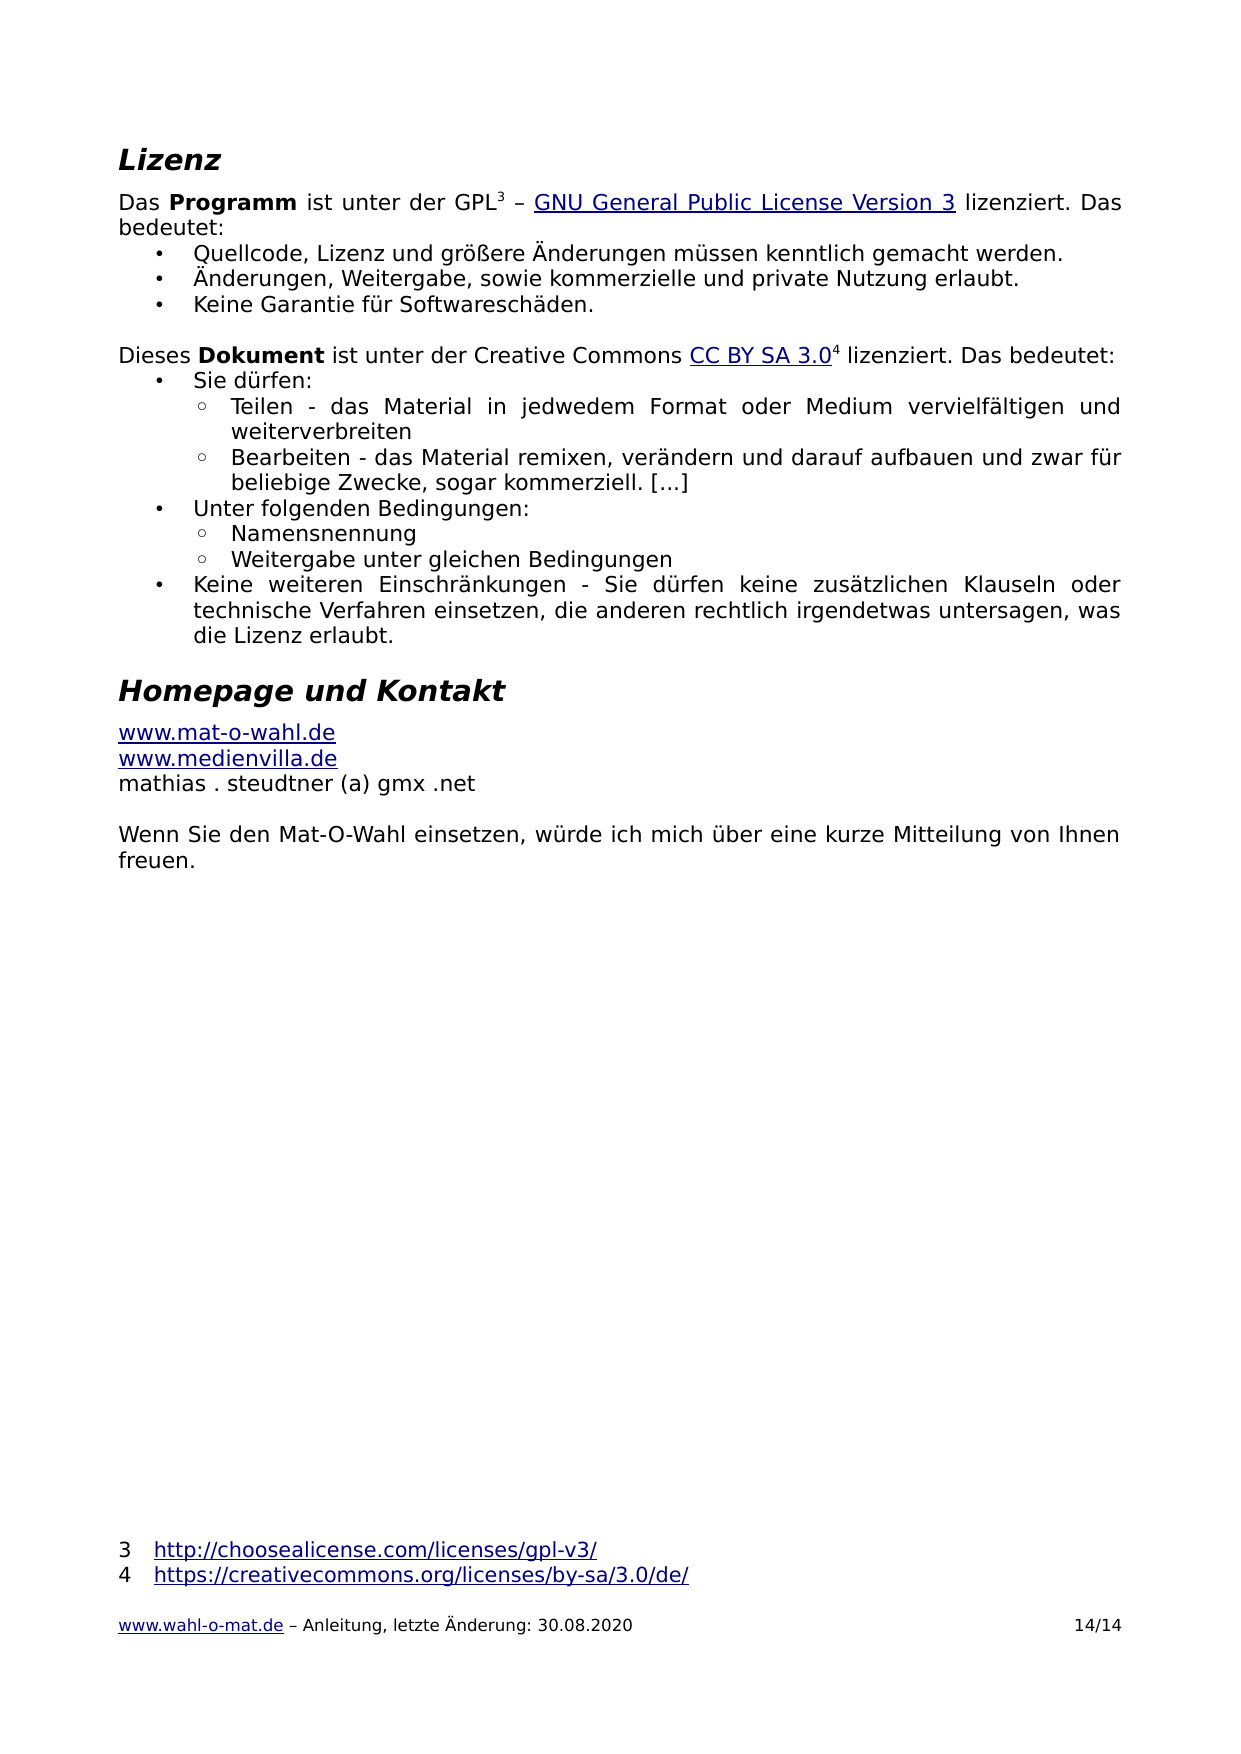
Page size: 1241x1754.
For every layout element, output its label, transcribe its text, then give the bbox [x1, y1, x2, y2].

text www.mat-o-wahl.de [118, 720, 1122, 746]
list Keine weiteren Einschränkungen - Sie dürfen keine zusätzlichen Klauseln oder technische Verfahren einsetzen, die anderen rechtlich irgendetwas untersagen, was die Lizenz erlaubt. [156, 572, 1122, 649]
text Das Programm ist unter der GPL – GNU General Public License Version 3 lizenziert. Das bedeutet: [118, 189, 1122, 241]
text www.medienvilla.de [118, 746, 1122, 771]
subtitle Homepage und Kontakt [118, 674, 1122, 708]
subtitle Lizenz [118, 143, 1122, 177]
list Quellcode, Lizenz und größere Änderungen müssen kenntlich gemacht werden. [156, 241, 1122, 266]
list Keine Garantie für Softwareschäden. [156, 292, 1122, 317]
list Unter folgenden Bedingungen: [156, 496, 1122, 521]
list Sie dürfen: [156, 368, 1122, 394]
list Namensnennung [193, 521, 1122, 547]
list Änderungen, Weitergabe, sowie kommerzielle und private Nutzung erlaubt. [156, 266, 1122, 292]
text Dieses Dokument ist unter der Creative Commons CC BY SA 3.0 lizenziert. Das bedeutet: [118, 343, 1122, 368]
list Teilen - das Material in jedwedem Format oder Medium vervielfältigen und weiterverbreiten [193, 394, 1122, 445]
list Weitergabe unter gleichen Bedingungen [193, 547, 1122, 572]
list Bearbeiten - das Material remixen, verändern und darauf aufbauen und zwar für beliebige Zwecke, sogar kommerziell. [...] [193, 445, 1122, 496]
text http://choosealicense.com/licenses/gpl-v3/ [118, 1538, 1122, 1563]
text mathias . steudtner (a) gmx .net [118, 771, 1122, 797]
text Wenn Sie den Mat-O-Wahl einsetzen, würde ich mich über eine kurze Mitteilung von Ihnen freuen. [118, 822, 1122, 873]
text https://creativecommons.org/licenses/by-sa/3.0/de/ [118, 1563, 1122, 1587]
